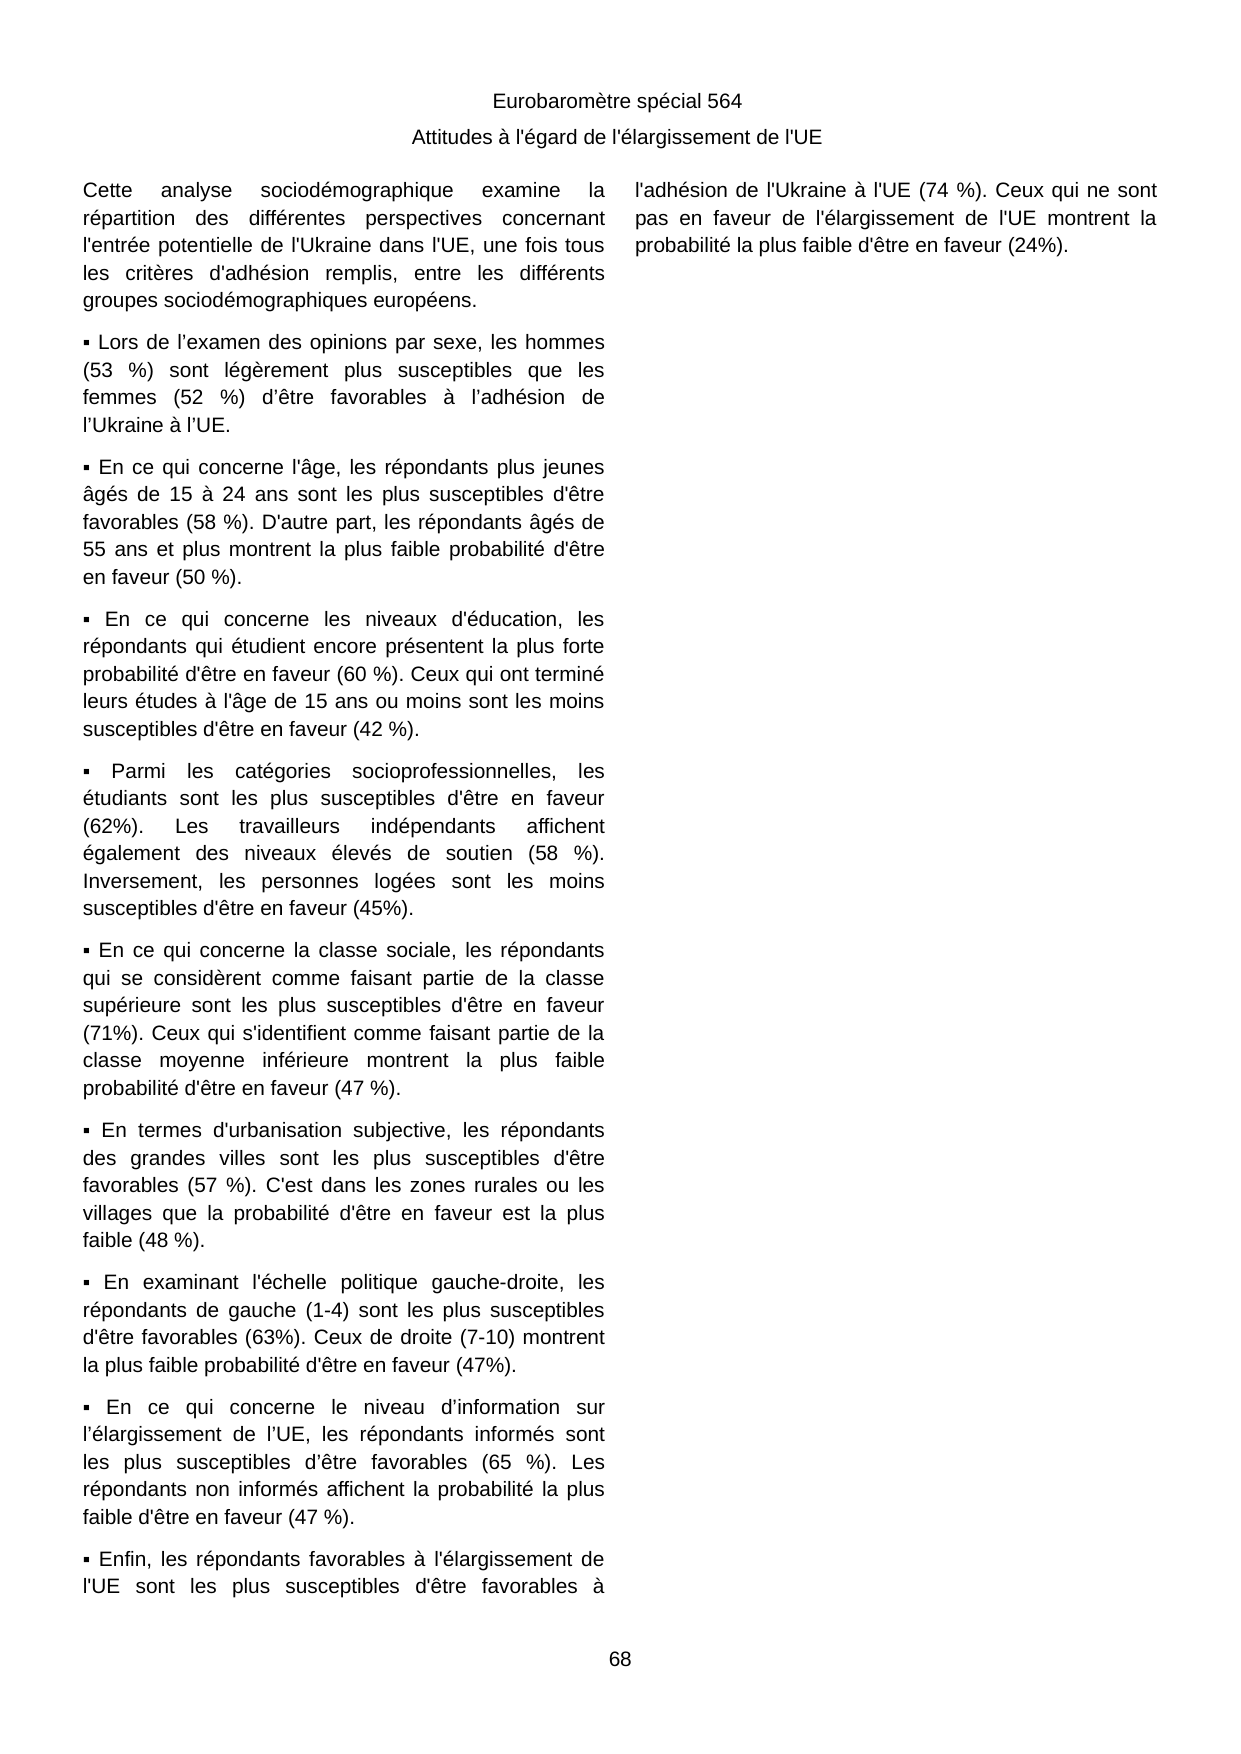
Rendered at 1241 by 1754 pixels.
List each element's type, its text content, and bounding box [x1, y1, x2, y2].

text ▪ En ce qui concerne le niveau d’information sur l’élargissement de l’UE, les répondants informés sont les plus susceptibles d’être favorables (65 %). Les répondants non informés affichent la probabilité la plus faible d'être en faveur (47 %). [83, 1394, 605, 1528]
text ▪ En examinant l'échelle politique gauche-droite, les répondants de gauche (1-4) sont les plus susceptibles d'être favorables (63%). Ceux de droite (7-10) montrent la plus faible probabilité d'être en faveur (47%). [83, 1270, 605, 1376]
text ▪ En termes d'urbanisation subjective, les répondants des grandes villes sont les plus susceptibles d'être favorables (57 %). C'est dans les zones rurales ou les villages que la probabilité d'être en faveur est la plus faible (48 %). [83, 1118, 605, 1252]
text ▪ Enfin, les répondants favorables à l'élargissement de l'UE sont les plus susceptibles d'être favorables à [83, 1547, 605, 1598]
text l'adhésion de l'Ukraine à l'UE (74 %). Ceux qui ne sont pas en faveur de l'élargissement de l'UE montrent la probabilité la plus faible d'être en faveur (24%). [635, 178, 1157, 257]
text ▪ Lors de l’examen des opinions par sexe, les hommes (53 %) sont légèrement plus susceptibles que les femmes (52 %) d’être favorables à l’adhésion de l’Ukraine à l’UE. [83, 330, 605, 436]
text ▪ Parmi les catégories socioprofessionnelles, les étudiants sont les plus susceptibles d'être en faveur (62%). Les travailleurs indépendants affichent également des niveaux élevés de soutien (58 %). Inversement, les personnes logées sont les moins susceptibles d'être en faveur (45%). [83, 759, 605, 920]
text ▪ En ce qui concerne l'âge, les répondants plus jeunes âgés de 15 à 24 ans sont les plus susceptibles d'être favorables (58 %). D'autre part, les répondants âgés de 55 ans et plus montrent la plus faible probabilité d'être en faveur (50 %). [83, 454, 605, 588]
text Cette analyse sociodémographique examine la répartition des différentes perspectives concernant l'entrée potentielle de l'Ukraine dans l'UE, une fois tous les critères d'adhésion remplis, entre les différents groupes sociodémographiques européens. [83, 178, 605, 312]
text ▪ En ce qui concerne la classe sociale, les répondants qui se considèrent comme faisant partie de la classe supérieure sont les plus susceptibles d'être en faveur (71%). Ceux qui s'identifient comme faisant partie de la classe moyenne inférieure montrent la plus faible probabilité d'être en faveur (47 %). [83, 938, 605, 1100]
text ▪ En ce qui concerne les niveaux d'éducation, les répondants qui étudient encore présentent la plus forte probabilité d'être en faveur (60 %). Ceux qui ont terminé leurs études à l'âge de 15 ans ou moins sont les moins susceptibles d'être en faveur (42 %). [83, 607, 605, 741]
